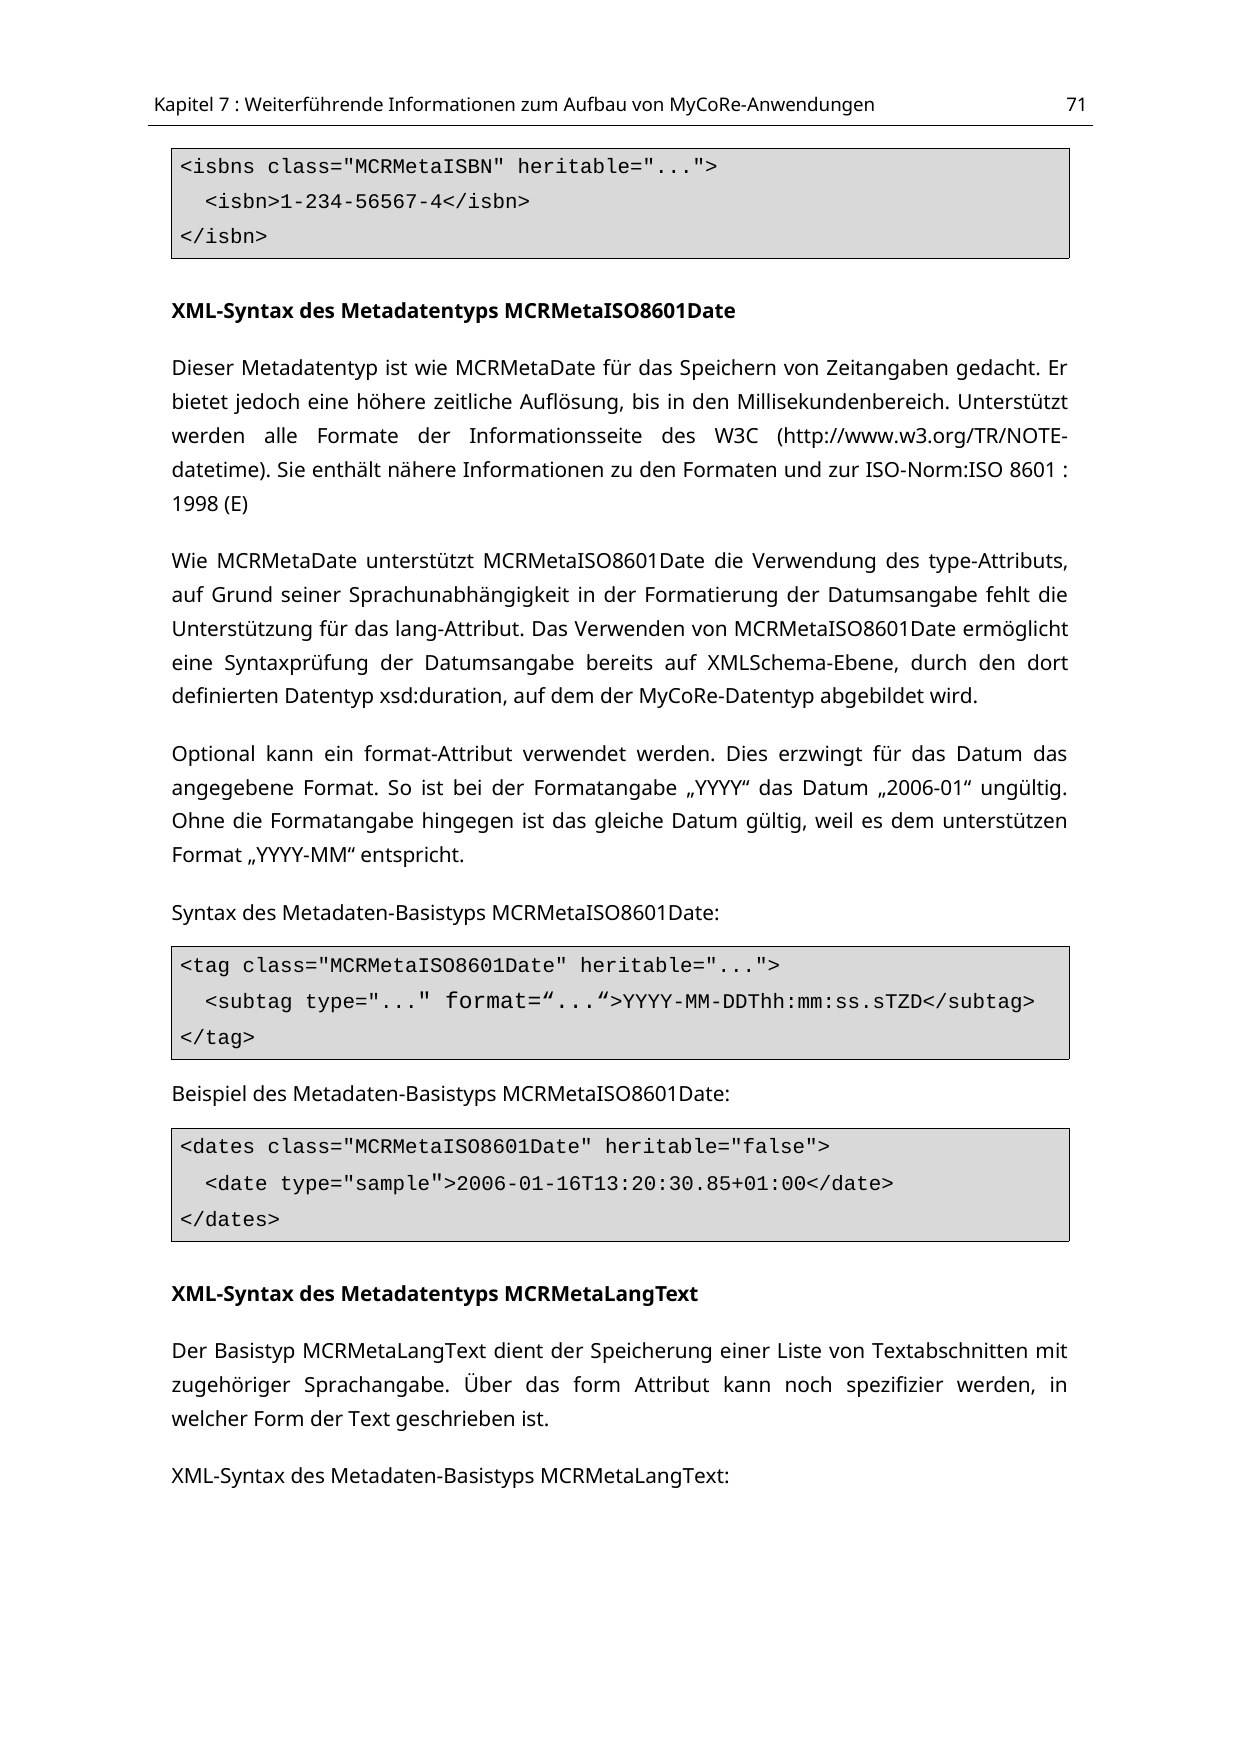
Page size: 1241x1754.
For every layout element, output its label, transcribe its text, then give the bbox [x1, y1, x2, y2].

text <subtag type="..." format=“...“>YYYY-MM-DDThh:mm:ss.sTZD</subtag> [172, 981, 1069, 1016]
text Der Basistyp MCRMetaLangText dient der Speicherung einer Liste von Textabschnitten mit zugehöriger Sprachangabe. Über das form Attribut kann noch spezifizier werden, in welcher Form der Text geschrieben ist. [171, 1336, 1069, 1432]
text <dates class="MCRMetaISO8601Date" heritable="false"> [172, 1129, 1069, 1160]
subtitle XML-Syntax des Metadatentyps MCRMetaISO8601Date [171, 296, 1092, 324]
text </isbn> [172, 218, 1069, 258]
text Wie MCRMetaDate unterstützt MCRMetaISO8601Date die Verwendung des type-Attributs, auf Grund seiner Sprachunabhängigkeit in der Formatierung der Datumsangabe fehlt die Unterstützung für das lang-Attribut. Das Verwenden von MCRMetaISO8601Date ermöglicht eine Syntaxprüfung der Datumsangabe bereits auf XMLSchema-Ebene, durch den dort definierten Datentyp xsd:duration, auf dem der MyCoRe-Datentyp abgebildet wird. [171, 546, 1069, 710]
text <date type="sample">2006-01-16T13:20:30.85+01:00</date> [172, 1163, 1069, 1198]
text </tag> [172, 1019, 1069, 1059]
text XML-Syntax des Metadaten-Basistyps MCRMetaLangText: [171, 1462, 1069, 1490]
subtitle XML-Syntax des Metadatentyps MCRMetaLangText [171, 1279, 1092, 1307]
text <tag class="MCRMetaISO8601Date" heritable="..."> [172, 947, 1069, 978]
text Beispiel des Metadaten-Basistyps MCRMetaISO8601Date: [171, 1079, 1069, 1108]
text <isbns class="MCRMetaISBN" heritable="..."> [172, 149, 1069, 179]
text Optional kann ein format-Attribut verwendet werden. Dies erzwingt für das Datum das angegebene Format. So ist bei der Formatangabe „YYYY“ das Datum „2006-01“ ungültig. Ohne die Formatangabe hingegen ist das gleiche Datum gültig, weil es dem unterstützen Format „YYYY-MM“ entspricht. [171, 739, 1069, 869]
text Syntax des Metadaten-Basistyps MCRMetaISO8601Date: [171, 898, 1069, 926]
text Dieser Metadatentyp ist wie MCRMetaDate für das Speichern von Zeitangaben gedacht. Er bietet jedoch eine höhere zeitliche Auflösung, bis in den Millisekundenbereich. Unterstützt werden alle Formate der Informationsseite des W3C (http://www.w3.org/TR/NOTE-datetime). Sie enthält nähere Informationen zu den Formaten und zur ISO-Norm:ISO 8601 : 1998 (E) [171, 353, 1069, 517]
text <isbn>1-234-56567-4</isbn> [172, 183, 1069, 214]
text </dates> [172, 1201, 1069, 1241]
